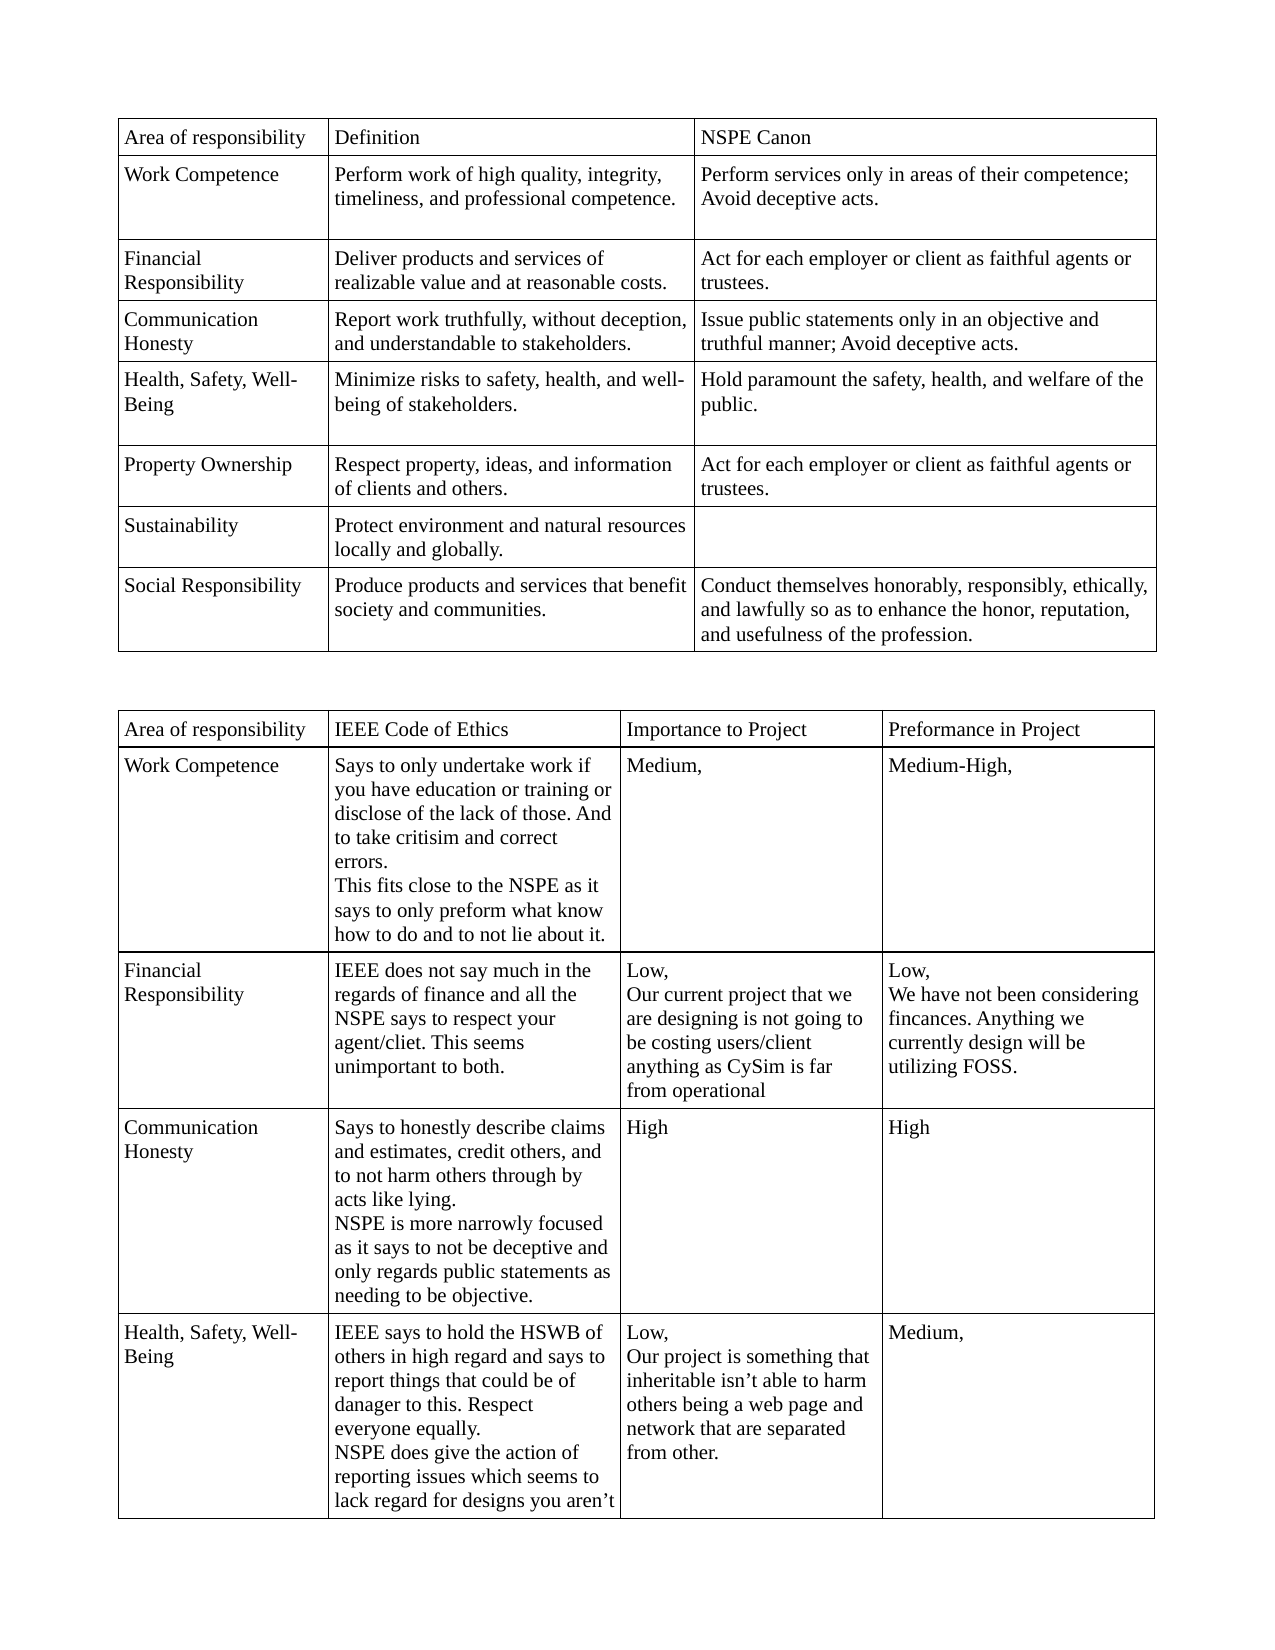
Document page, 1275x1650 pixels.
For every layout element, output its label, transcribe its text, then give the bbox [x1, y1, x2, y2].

table_cell Says to honestly describe claims and estimates, credit others, and to not harm others through by acts like lying. NSPE is more narrowly focused as it says to not be deceptive and only regards public statements as needing to be objective. [329, 1109, 620, 1313]
table_cell High [883, 1109, 1154, 1313]
table_header Preformance in Project [883, 711, 1154, 746]
table_cell Issue public statements only in an objective and truthful manner; Avoid deceptive acts. [695, 301, 1156, 361]
table_cell Social Responsibility [119, 568, 328, 651]
table_cell [695, 507, 1156, 567]
table_cell Low, Our project is something that inheritable isn’t able to harm others being a web page and network that are separated from other. [621, 1314, 882, 1518]
table_cell Work Competence [119, 748, 328, 951]
table_cell Protect environment and natural resources locally and globally. [329, 507, 694, 567]
table_cell Medium, [621, 748, 882, 951]
table_cell Health, Safety, Well-Being [119, 362, 328, 445]
table_cell Perform work of high quality, integrity, timeliness, and professional competence. [329, 156, 694, 239]
table_cell Produce products and services that benefit society and communities. [329, 568, 694, 651]
table_cell IEEE does not say much in the regards of finance and all the NSPE says to respect your agent/cliet. This seems unimportant to both. [329, 953, 620, 1108]
table_cell Says to only undertake work if you have education or training or disclose of the lack of those. And to take critisim and correct errors. This fits close to the NSPE as it says to only preform what know how to do and to not lie about it. [329, 748, 620, 951]
table_cell Medium-High, [883, 748, 1154, 951]
table_cell Low, We have not been considering fincances. Anything we currently design will be utilizing FOSS. [883, 953, 1154, 1108]
table_cell Medium, [883, 1314, 1154, 1518]
table_cell Property Ownership [119, 446, 328, 506]
table_cell Act for each employer or client as faithful agents or trustees. [695, 446, 1156, 506]
table_cell Perform services only in areas of their competence; Avoid deceptive acts. [695, 156, 1156, 239]
table_cell IEEE says to hold the HSWB of others in high regard and says to report things that could be of danager to this. Respect everyone equally. NSPE does give the action of reporting issues which seems to lack regard for designs you aren’t [329, 1314, 620, 1518]
table_cell Deliver products and services of realizable value and at reasonable costs. [329, 240, 694, 300]
table_cell Communication Honesty [119, 301, 328, 361]
table_cell Communication Honesty [119, 1109, 328, 1313]
table_cell Financial Responsibility [119, 240, 328, 300]
table_cell Report work truthfully, without deception, and understandable to stakeholders. [329, 301, 694, 361]
table_cell Work Competence [119, 156, 328, 239]
table_header Definition [329, 119, 694, 155]
table_cell High [621, 1109, 882, 1313]
table_cell Minimize risks to safety, health, and well-being of stakeholders. [329, 362, 694, 445]
table_cell Low, Our current project that we are designing is not going to be costing users/client anything as CySim is far from operational [621, 953, 882, 1108]
table_cell Health, Safety, Well-Being [119, 1314, 328, 1518]
table_cell Respect property, ideas, and information of clients and others. [329, 446, 694, 506]
table_cell Sustainability [119, 507, 328, 567]
table_cell Act for each employer or client as faithful agents or trustees. [695, 240, 1156, 300]
table_header IEEE Code of Ethics [329, 711, 620, 746]
table_header Area of responsibility [119, 119, 328, 155]
table_cell Conduct themselves honorably, responsibly, ethically, and lawfully so as to enhance the honor, reputation, and usefulness of the profession. [695, 568, 1156, 651]
table_header NSPE Canon [695, 119, 1156, 155]
table_header Area of responsibility [119, 711, 328, 746]
table_cell Hold paramount the safety, health, and welfare of the public. [695, 362, 1156, 445]
table_header Importance to Project [621, 711, 882, 746]
table_cell Financial Responsibility [119, 953, 328, 1108]
